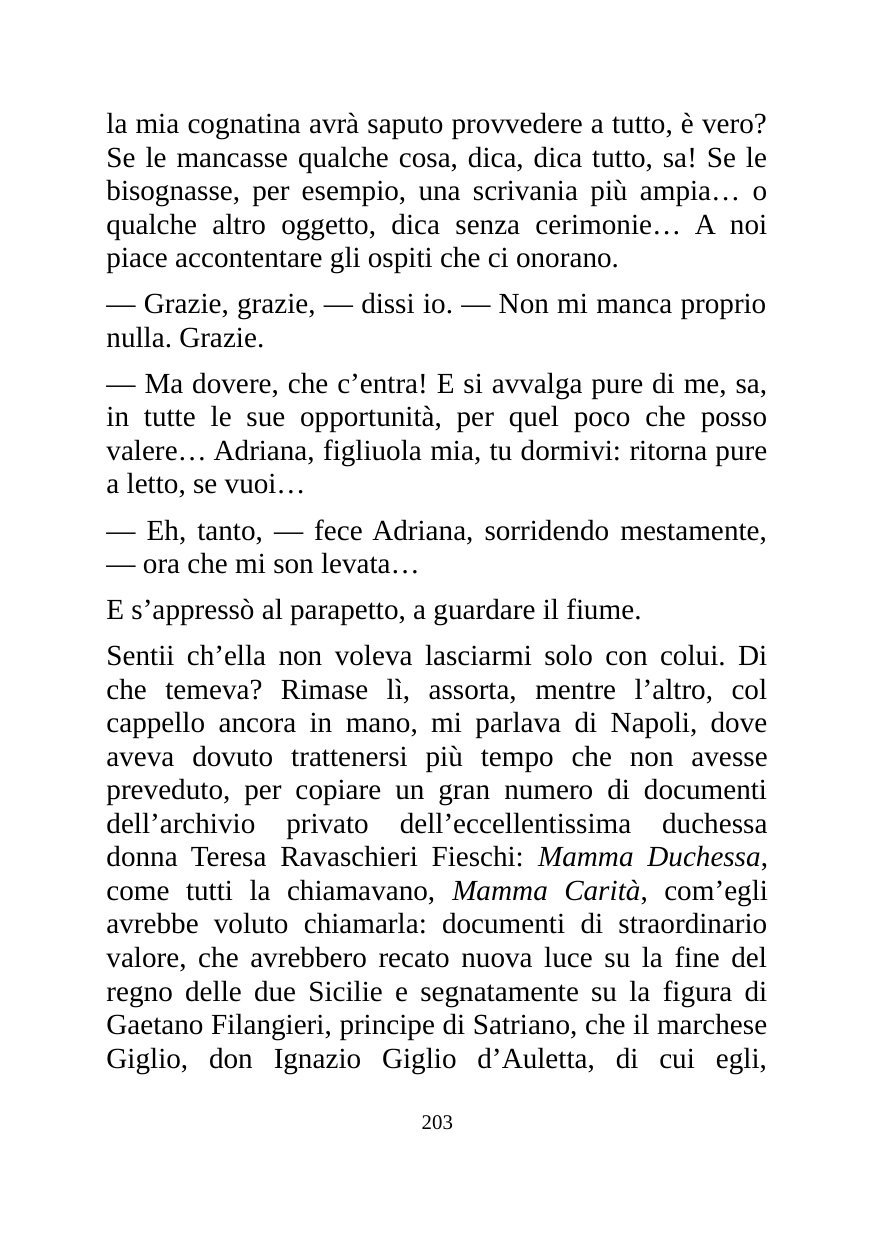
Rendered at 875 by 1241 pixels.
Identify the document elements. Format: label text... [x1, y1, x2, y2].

text — Grazie, grazie, — dissi io. — Non mi manca proprio nulla. Grazie. [106, 286, 768, 353]
text E s’appressò al parapetto, a guardare il fiume. [106, 592, 768, 626]
text Sentii ch’ella non voleva lasciarmi solo con colui. Di che temeva? Rimase lì, assorta, mentre l’altro, col cappello ancora in mano, mi parlava di Napoli, dove aveva dovuto trattenersi più tempo che non avesse preveduto, per copiare un gran numero di documenti dell’archivio privato dell’eccellentissima duchessa donna Teresa Ravaschieri Fieschi: Mamma Duchessa, come tutti la chiamavano, Mamma Carità, com’egli avrebbe voluto chiamarla: documenti di straordinario valore, che avrebbero recato nuova luce su la fine del regno delle due Sicilie e segnatamente su la figura di Gaetano Filangieri, principe di Satriano, che il marchese Giglio, don Ignazio Giglio d’Auletta, di cui egli, [106, 638, 768, 1074]
text — Ma dovere, che c’entra! E si avvalga pure di me, sa, in tutte le sue opportunità, per quel poco che posso valere… Adriana, figliuola mia, tu dormivi: ritorna pure a letto, se vuoi… [106, 366, 768, 500]
text — Eh, tanto, — fece Adriana, sorridendo mestamente, — ora che mi son levata… [106, 513, 768, 580]
text la mia cognatina avrà saputo provvedere a tutto, è vero? Se le mancasse qualche cosa, dica, dica tutto, sa! Se le bisognasse, per esempio, una scrivania più ampia… o qualche altro oggetto, dica senza cerimonie… A noi piace accontentare gli ospiti che ci onorano. [106, 106, 768, 274]
